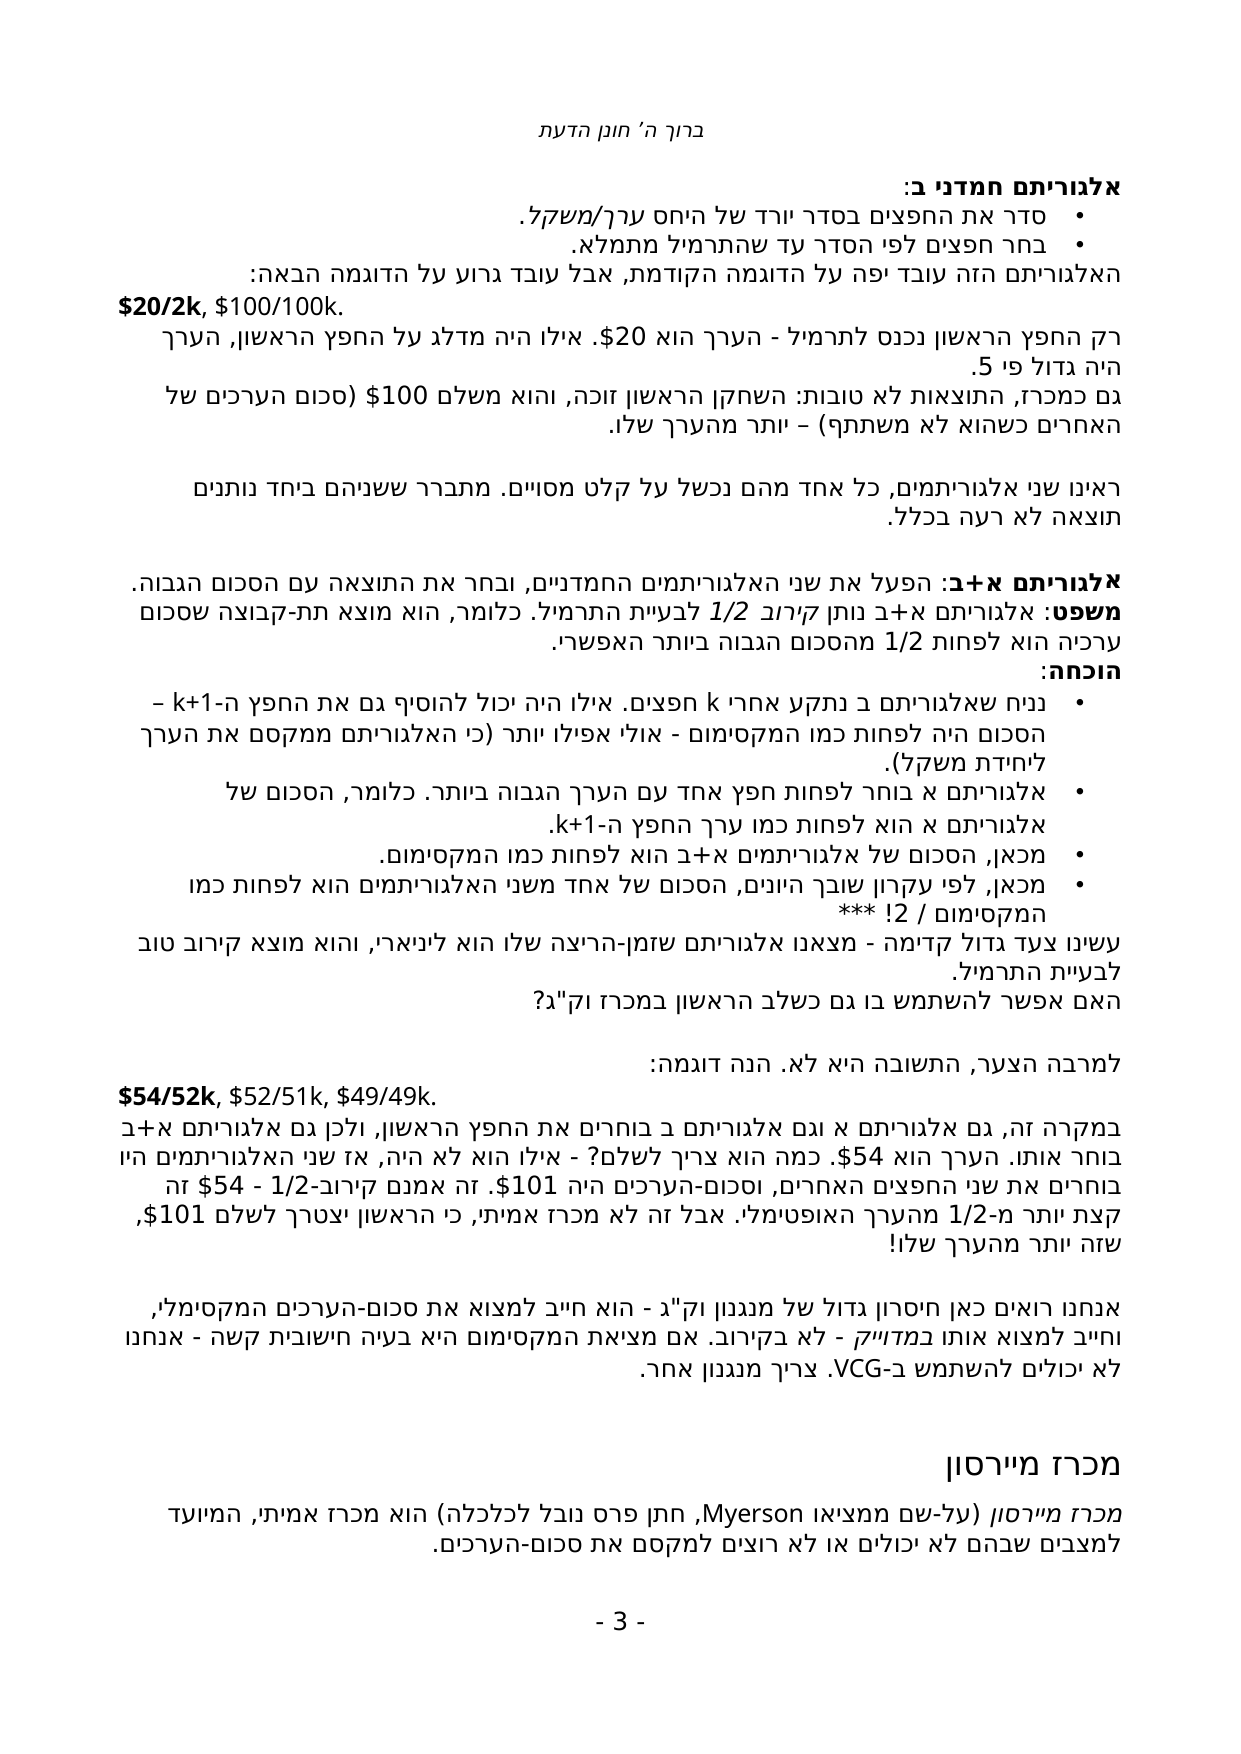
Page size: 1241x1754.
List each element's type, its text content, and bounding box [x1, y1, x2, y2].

text $54/52k, $52/51k, $49/49k. [118, 1079, 1122, 1113]
text האלגוריתם הזה עובד יפה על הדוגמה הקודמת, אבל עובד גרוע על הדוגמה הבאה: [118, 259, 1122, 288]
text רק החפץ הראשון נכנס לתרמיל - הערך הוא $20. אילו היה מדלג על החפץ הראשון, הערך היה גדול פי 5. [118, 323, 1122, 381]
subtitle מכרז מיירסון [118, 1444, 1122, 1483]
text למרבה הצער, התשובה היא לא. הנה דוגמה: [118, 1050, 1122, 1079]
text אלגוריתם א+ב: הפעל את שני האלגוריתמים החמדניים, ובחר את התוצאה עם הסכום הגבוה. [118, 566, 1122, 597]
list סדר את החפצים בסדר יורד של היחס ערך/משקל. [118, 201, 1084, 230]
text אלגוריתם חמדני ב: [118, 172, 1122, 201]
list נניח שאלגוריתם ב נתקע אחרי k חפצים. אילו היה יכול להוסיף גם את החפץ ה-k+1 – הסכום היה לפחות כמו המקסימום - אולי אפילו יותר (כי האלגוריתם ממקסם את הערך ליחידת משקל). [118, 685, 1084, 777]
text מכרז מיירסון (על-שם ממציאו Myerson, חתן פרס נובל לכלכלה) הוא מכרז אמיתי, המיועד למצבים שבהם לא יכולים או לא רוצים למקסם את סכום-הערכים. [118, 1496, 1122, 1559]
text $20/2k, $100/100k. [118, 288, 1122, 323]
text ראינו שני אלגוריתמים, כל אחד מהם נכשל על קלט מסויים. מתברר ששניהם ביחד נותנים תוצאה לא רעה בכלל. [118, 473, 1122, 532]
text במקרה זה, גם אלגוריתם א וגם אלגוריתם ב בוחרים את החפץ הראשון, ולכן גם אלגוריתם א+ב בוחר אותו. הערך הוא $54. כמה הוא צריך לשלם? - אילו הוא לא היה, אז שני האלגוריתמים היו בוחרים את שני החפצים האחרים, וסכום-הערכים היה $101. זה אמנם קירוב-1/2 - $54 זה קצת יותר מ-1/2 מהערך האופטימלי. אבל זה לא מכרז אמיתי, כי הראשון יצטרך לשלם $101, שזה יותר מהערך שלו! [118, 1113, 1122, 1259]
text האם אפשר להשתמש בו גם כשלב הראשון במכרז וק"ג? [118, 986, 1122, 1016]
text אנחנו רואים כאן חיסרון גדול של מנגנון וק"ג - הוא חייב למצוא את סכום-הערכים המקסימלי, וחייב למצוא אותו במדוייק - לא בקירוב. אם מציאת המקסימום היא בעיה חישובית קשה - אנחנו לא יכולים להשתמש ב-VCG. צריך מנגנון אחר. [118, 1293, 1122, 1385]
text עשינו צעד גדול קדימה - מצאנו אלגוריתם שזמן-הריצה שלו הוא ליניארי, והוא מוצא קירוב טוב לבעיית התרמיל. [118, 928, 1122, 986]
list מכאן, לפי עקרון שובך היונים, הסכום של אחד משני האלגוריתמים הוא לפחות כמו המקסימום / 2! *** [118, 870, 1084, 928]
text גם כמכרז, התוצאות לא טובות: השחקן הראשון זוכה, והוא משלם $100 (סכום הערכים של האחרים כשהוא לא משתתף) – יותר מהערך שלו. [118, 381, 1122, 439]
text הוכחה: [118, 656, 1122, 685]
list מכאן, הסכום של אלגוריתמים א+ב הוא לפחות כמו המקסימום. [118, 841, 1084, 870]
list אלגוריתם א בוחר לפחות חפץ אחד עם הערך הגבוה ביותר. כלומר, הסכום של אלגוריתם א הוא לפחות כמו ערך החפץ ה-k+1. [118, 777, 1084, 841]
list בחר חפצים לפי הסדר עד שהתרמיל מתמלא. [118, 230, 1084, 259]
text משפט: אלגוריתם א+ב נותן קירוב 1/2 לבעיית התרמיל. כלומר, הוא מוצא תת-קבוצה שסכום ערכיה הוא לפחות 1/2 מהסכום הגבוה ביותר האפשרי. [118, 597, 1122, 656]
